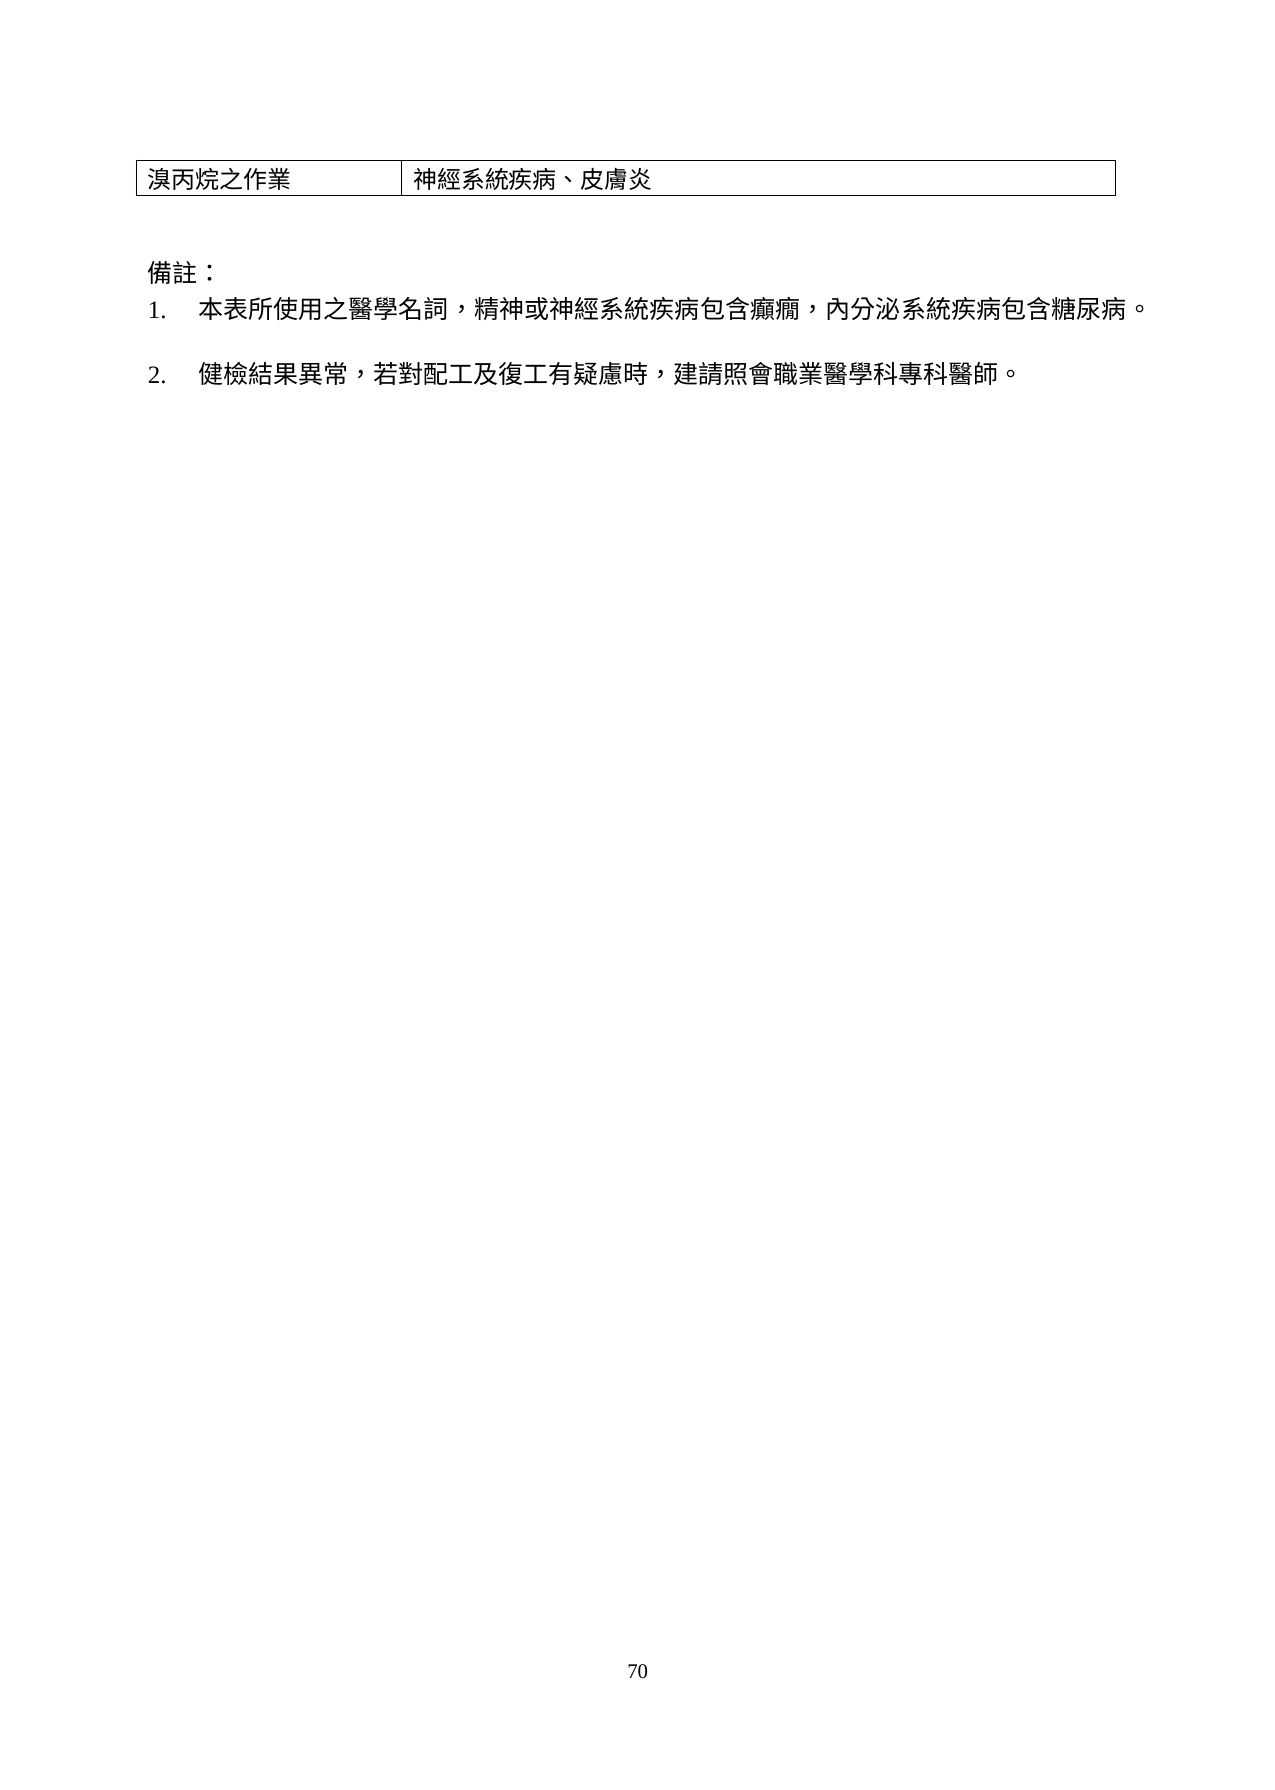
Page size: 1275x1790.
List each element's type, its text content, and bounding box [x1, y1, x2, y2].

text 2. 健檢結果異常，若對配工及復工有疑慮時，建請照會職業醫學科專科醫師。 [148, 355, 1127, 391]
table_cell 溴丙烷之作業 [137, 161, 401, 195]
text 1. 本表所使用之醫學名詞，精神或神經系統疾病包含癲癇，內分泌系統疾病包含糖尿病。 [148, 290, 1127, 355]
table_cell 神經系統疾病、皮膚炎 [402, 161, 1115, 195]
text 備註： [148, 254, 1127, 290]
